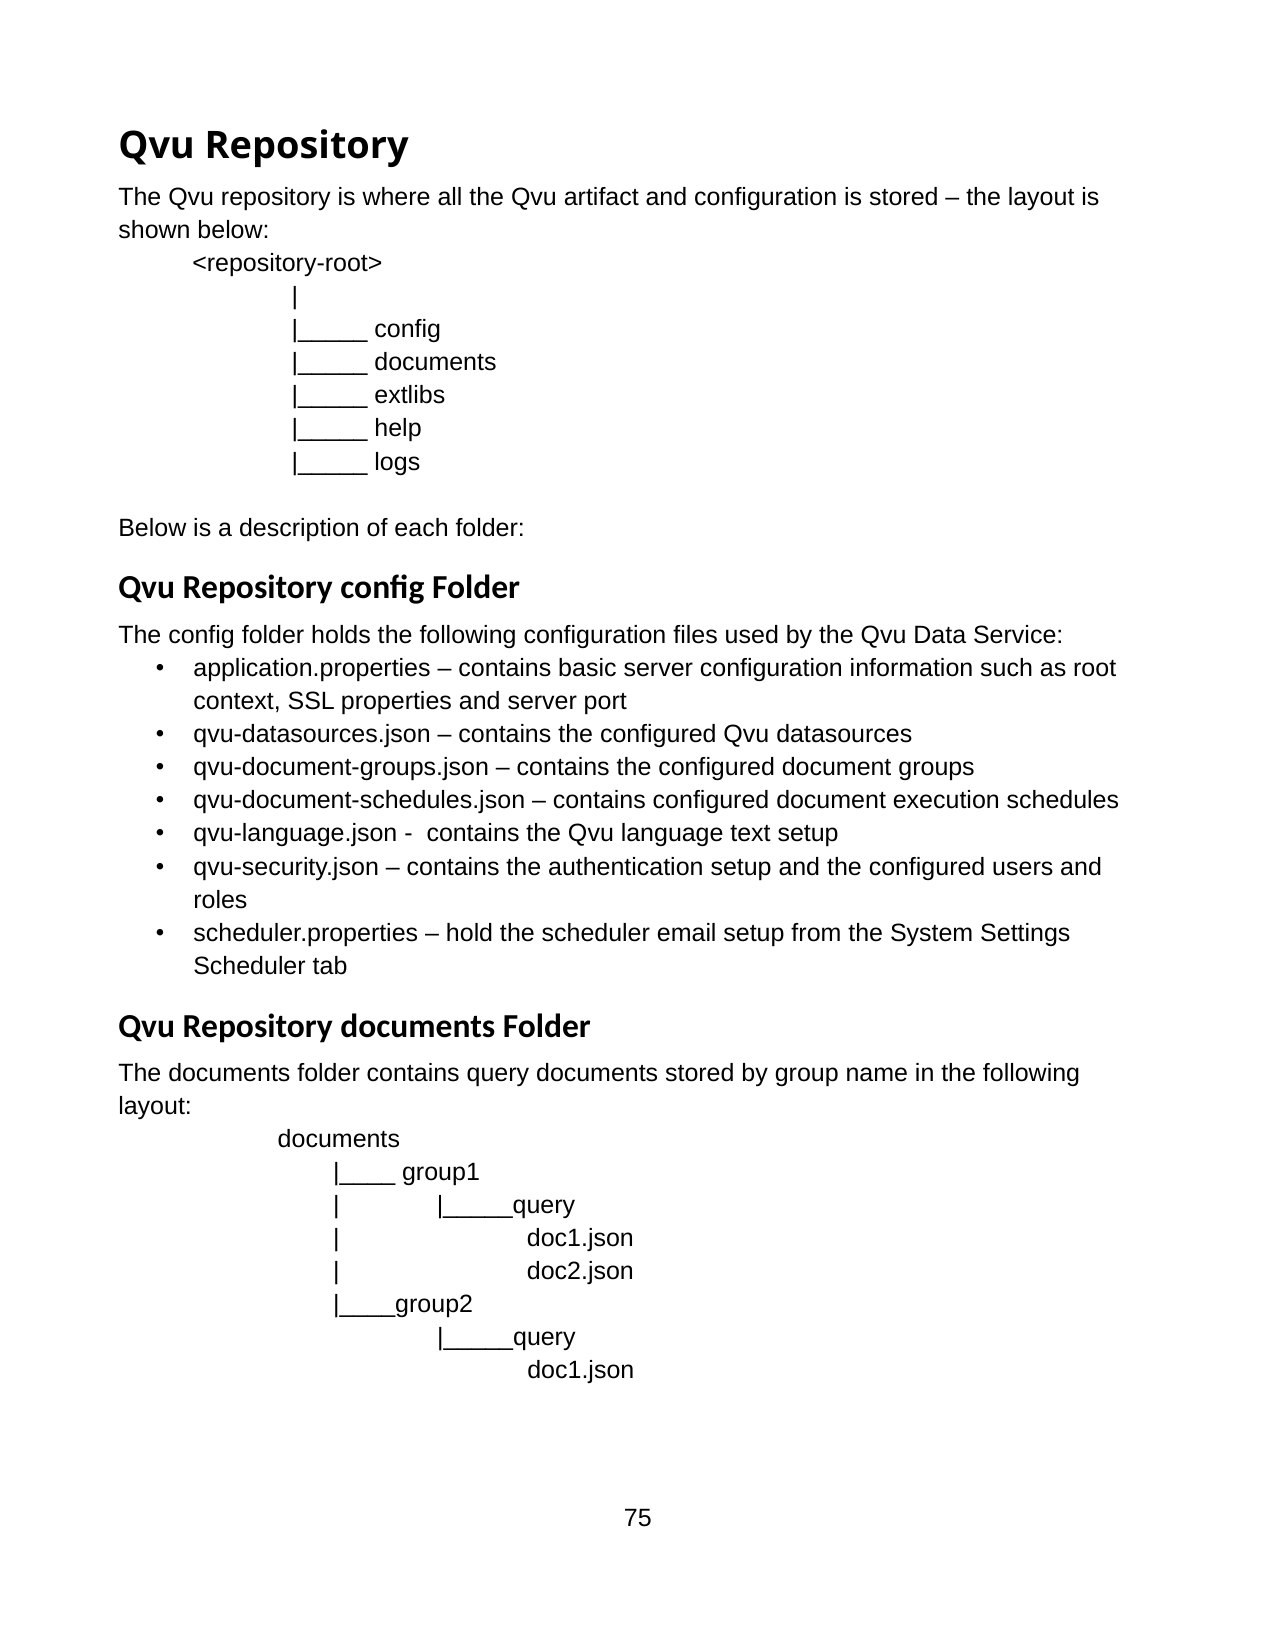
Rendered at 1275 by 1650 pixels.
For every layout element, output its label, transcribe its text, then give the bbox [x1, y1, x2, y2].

text |_____ documents [118, 347, 1157, 376]
text <repository-root> [118, 248, 1157, 277]
text | |_____query [118, 1190, 1157, 1219]
list qvu-datasources.json – contains the configured Qvu datasources [156, 719, 1157, 748]
text The config folder holds the following configuration files used by the Qvu Data Service: [118, 620, 1157, 648]
text | doc1.json [118, 1223, 1157, 1252]
text |_____query [118, 1322, 1157, 1351]
list qvu-language.json - contains the Qvu language text setup [156, 818, 1157, 847]
text |____ group1 [118, 1157, 1157, 1186]
text |_____ logs [118, 446, 1157, 475]
text |____group2 [118, 1289, 1157, 1318]
subtitle Qvu Repository config Folder [118, 566, 1157, 607]
text |_____ config [118, 314, 1157, 343]
text | doc2.json [118, 1256, 1157, 1285]
text The documents folder contains query documents stored by group name in the following layout: [118, 1058, 1157, 1120]
text | [118, 281, 1157, 310]
list qvu-document-groups.json – contains the configured document groups [156, 752, 1157, 781]
subtitle Qvu Repository documents Folder [118, 1004, 1157, 1046]
text documents [118, 1124, 1157, 1153]
text |_____ extlibs [118, 380, 1157, 409]
list scheduler.properties – hold the scheduler email setup from the System Settings Scheduler tab [156, 918, 1157, 979]
list qvu-security.json – contains the authentication setup and the configured users and roles [156, 851, 1157, 913]
list application.properties – contains basic server configuration information such as root context, SSL properties and server port [156, 653, 1157, 715]
text The Qvu repository is where all the Qvu artifact and configuration is stored – the layout is shown below: [118, 182, 1157, 244]
text |_____ help [118, 413, 1157, 442]
subtitle Qvu Repository [118, 118, 1157, 170]
text Below is a description of each folder: [118, 512, 1157, 541]
text doc1.json [118, 1355, 1157, 1384]
list qvu-document-schedules.json – contains configured document execution schedules [156, 785, 1157, 814]
